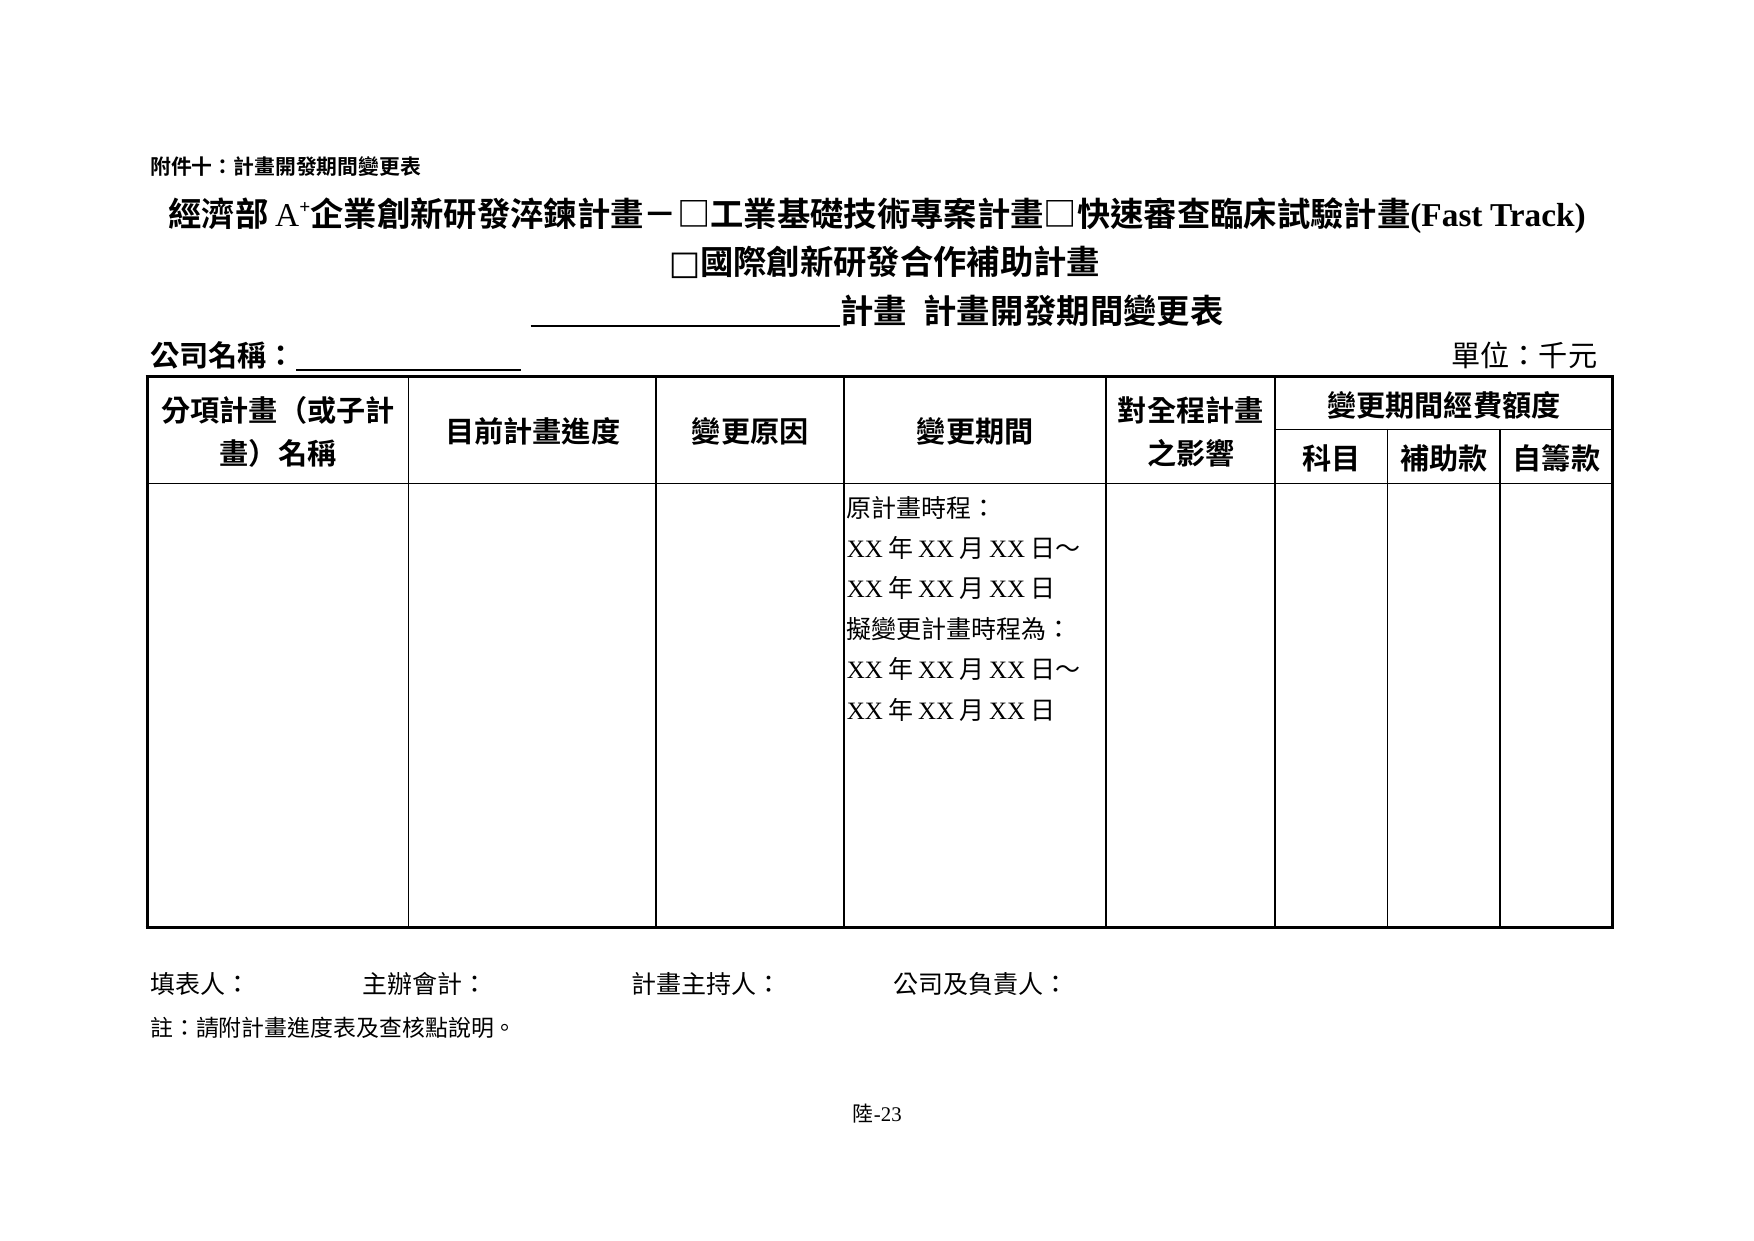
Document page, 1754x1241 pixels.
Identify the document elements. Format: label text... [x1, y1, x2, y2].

table_header 分項計畫（或子計畫）名稱 [149, 378, 408, 482]
table_header 目前計畫進度 [409, 378, 655, 482]
table_cell [149, 484, 408, 926]
table_cell [1388, 484, 1499, 926]
text □國際創新研發合作補助計畫 [668, 236, 1604, 284]
text 註：請附計畫進度表及查核點說明。 [150, 1009, 1604, 1043]
table_cell 自籌款 [1501, 430, 1611, 482]
table_cell [657, 484, 843, 926]
table_header 變更期間 [845, 378, 1105, 482]
table_cell [1107, 484, 1274, 926]
table_header 對全程計畫之影響 [1107, 378, 1274, 482]
table_cell [1501, 484, 1611, 926]
text 經濟部A+企業創新研發淬鍊計畫－□工業基礎技術專案計畫□快速審查臨床試驗計畫(Fast Track) [150, 188, 1604, 236]
text 填表人： 主辦會計： 計畫主持人： 公司及負責人： [150, 965, 1604, 1001]
text 公司名稱： 單位：千元 [150, 333, 1604, 375]
subtitle 附件十：計畫開發期間變更表 [150, 150, 1604, 180]
table_header 變更期間經費額度 [1276, 378, 1611, 429]
table_cell 原計畫時程： XX年XX月XX日～ XX年XX月XX日 擬變更計畫時程為： XX年XX月XX日～ XX年XX月XX日 [845, 484, 1105, 926]
text 計畫 計畫開發期間變更表 [150, 284, 1604, 333]
table_header 變更原因 [657, 378, 843, 482]
table_cell 科目 [1276, 430, 1387, 482]
table_cell 補助款 [1388, 430, 1499, 482]
table_cell [409, 484, 655, 926]
table_cell [1276, 484, 1387, 926]
